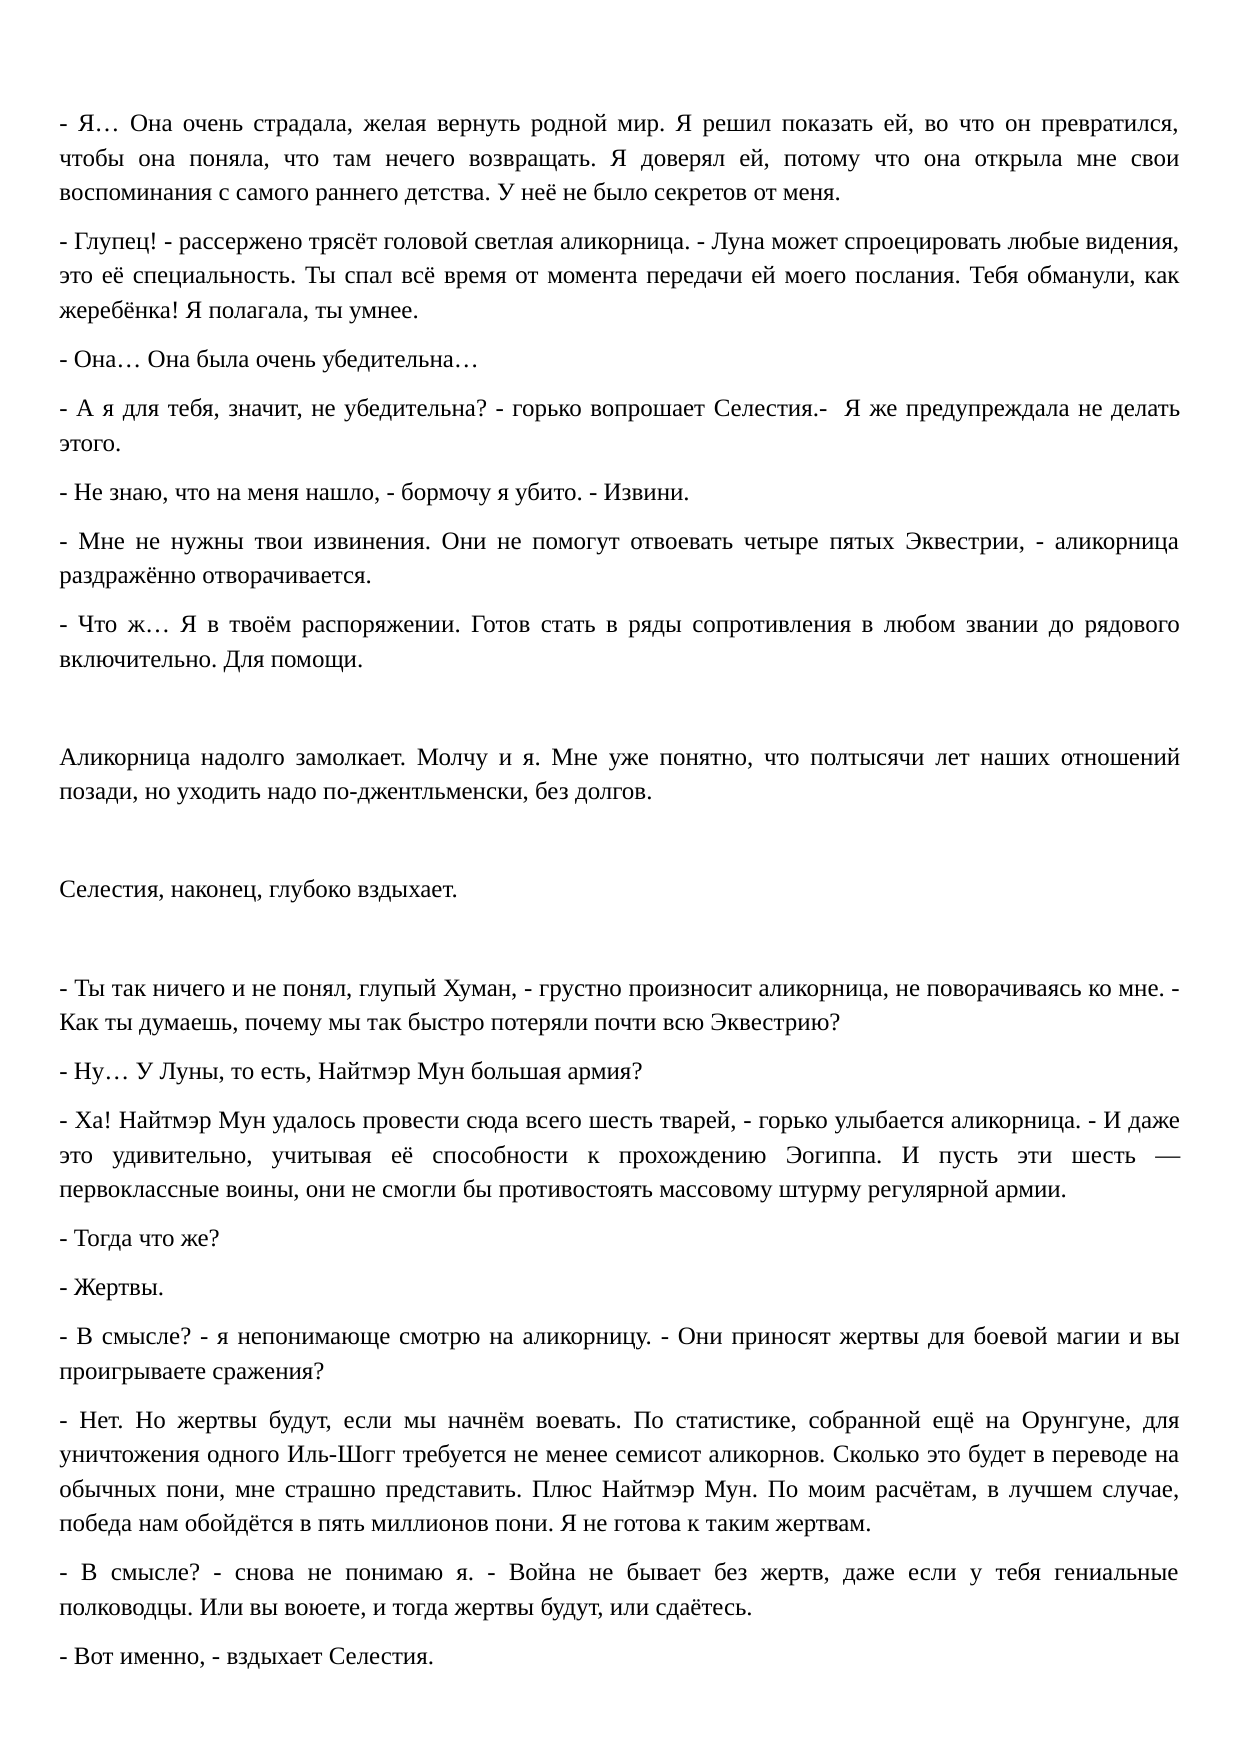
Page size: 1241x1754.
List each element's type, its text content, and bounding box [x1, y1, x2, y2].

text - Ты так ничего и не понял, глупый Хуман, - грустно произносит аликорница, не поворачиваясь ко мне. - Как ты думаешь, почему мы так быстро потеряли почти всю Эквестрию? [59, 973, 1181, 1036]
text - Глупец! - рассержено трясёт головой светлая аликорница. - Луна может спроецировать любые видения, это её специальность. Ты спал всё время от момента передачи ей моего послания. Тебя обманули, как жеребёнка! Я полагала, ты умнее. [59, 226, 1181, 324]
text - А я для тебя, значит, не убедительна? - горько вопрошает Селестия.- Я же предупреждала не делать этого. [59, 393, 1181, 456]
text - Мне не нужны твои извинения. Они не помогут отвоевать четыре пятых Эквестрии, - аликорница раздражённо отворачивается. [59, 526, 1181, 589]
text - Нет. Но жертвы будут, если мы начнём воевать. По статистике, собранной ещё на Орунгуне, для уничтожения одного Иль-Шогг требуется не менее семисот аликорнов. Сколько это будет в переводе на обычных пони, мне страшно представить. Плюс Найтмэр Мун. По моим расчётам, в лучшем случае, победа нам обойдётся в пять миллионов пони. Я не готова к таким жертвам. [59, 1405, 1181, 1537]
text - В смысле? - снова не понимаю я. - Война не бывает без жертв, даже если у тебя гениальные полководцы. Или вы воюете, и тогда жертвы будут, или сдаётесь. [59, 1557, 1181, 1621]
text - Я… Она очень страдала, желая вернуть родной мир. Я решил показать ей, во что он превратился, чтобы она поняла, что там нечего возвращать. Я доверял ей, потому что она открыла мне свои воспоминания с самого раннего детства. У неё не было секретов от меня. [59, 108, 1181, 206]
text - В смысле? - я непонимающе смотрю на аликорницу. - Они приносят жертвы для боевой магии и вы проигрываете сражения? [59, 1321, 1181, 1385]
text - Вот именно, - вздыхает Селестия. [59, 1641, 1181, 1670]
text - Не знаю, что на меня нашло, - бормочу я убито. - Извини. [59, 477, 1181, 506]
text - Ну… У Луны, то есть, Найтмэр Мун большая армия? [59, 1056, 1181, 1085]
text - Тогда что же? [59, 1223, 1181, 1252]
text - Она… Она была очень убедительна… [59, 344, 1181, 373]
text Аликорница надолго замолкает. Молчу и я. Мне уже понятно, что полтысячи лет наших отношений позади, но уходить надо по-джентльменски, без долгов. [59, 742, 1181, 805]
text - Ха! Найтмэр Мун удалось провести сюда всего шесть тварей, - горько улыбается аликорница. - И даже это удивительно, учитывая её способности к прохождению Эогиппа. И пусть эти шесть — первоклассные воины, они не смогли бы противостоять массовому штурму регулярной армии. [59, 1105, 1181, 1203]
text - Жертвы. [59, 1272, 1181, 1301]
text Селестия, наконец, глубоко вздыхает. [59, 874, 1181, 903]
text - Что ж… Я в твоём распоряжении. Готов стать в ряды сопротивления в любом звании до рядового включительно. Для помощи. [59, 609, 1181, 673]
